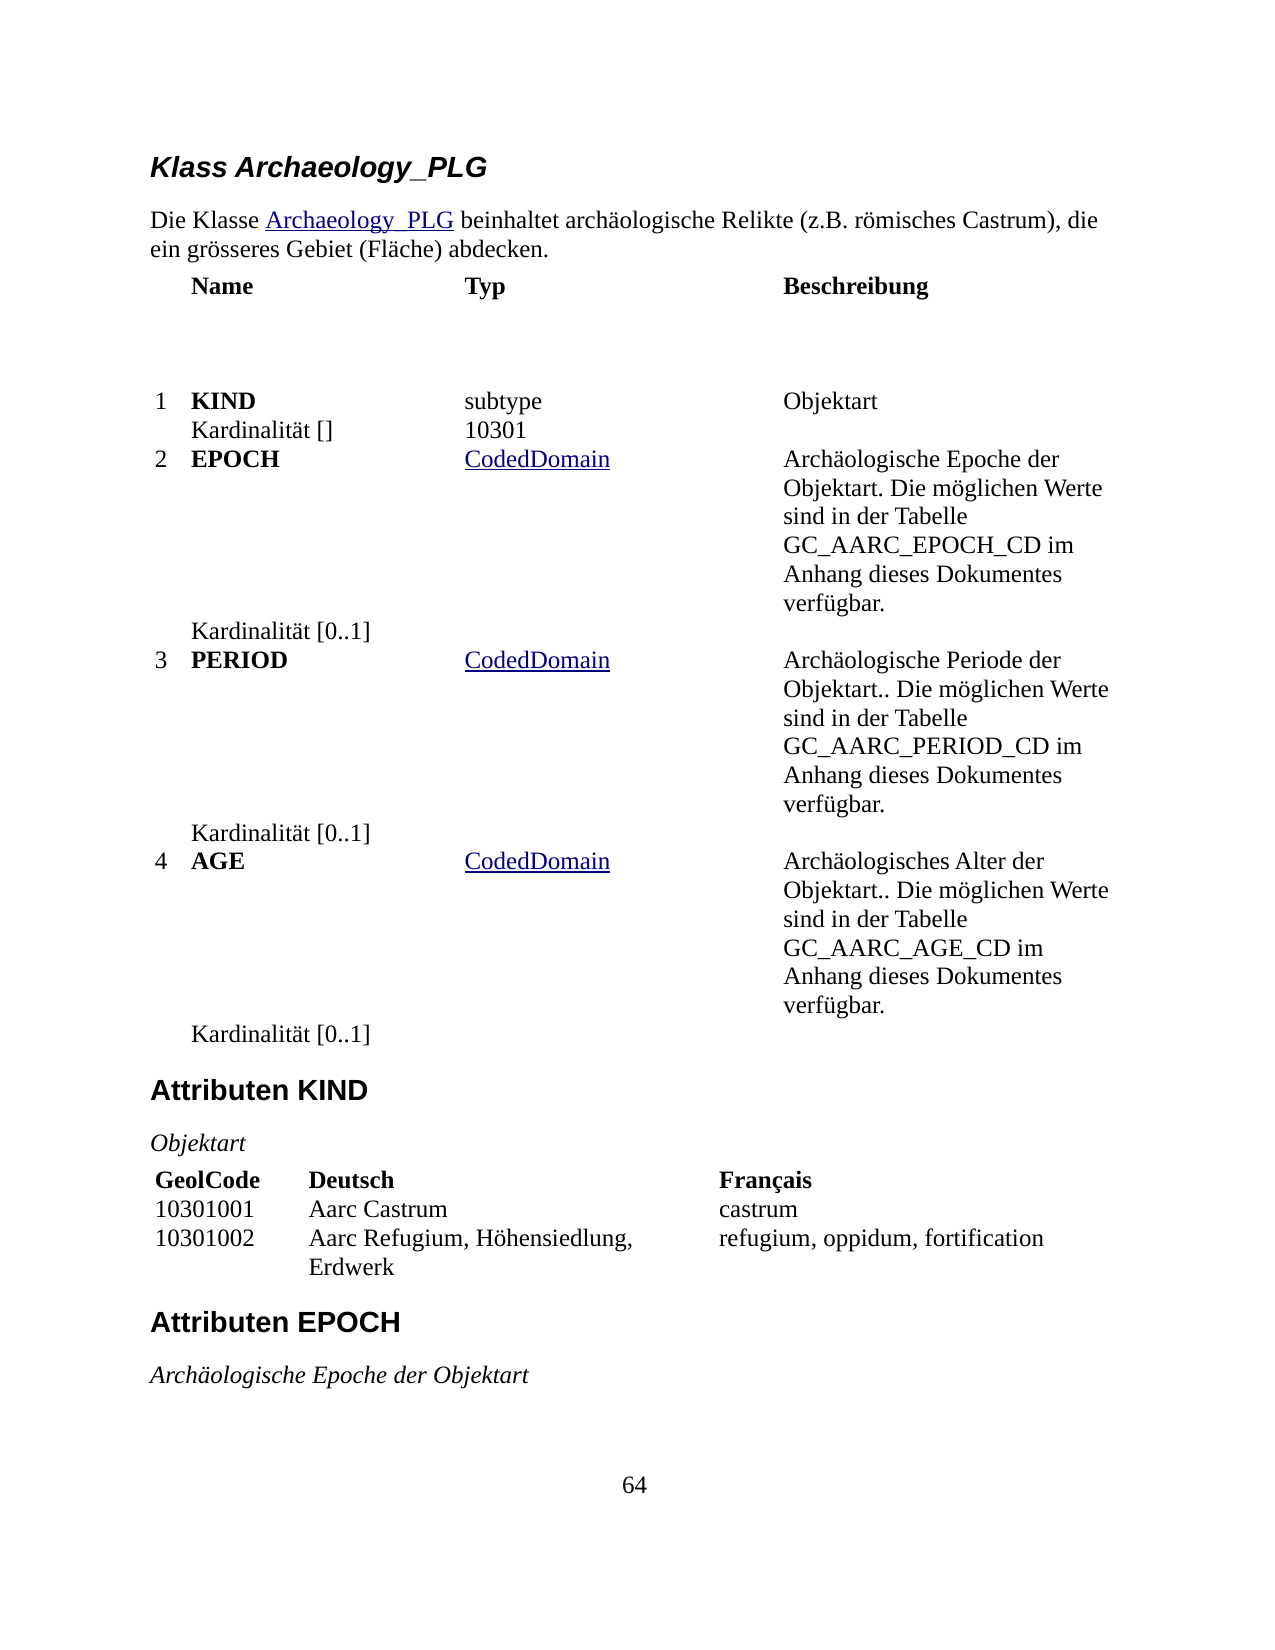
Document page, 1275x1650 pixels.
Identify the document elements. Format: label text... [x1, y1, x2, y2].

table_cell [150, 1019, 186, 1048]
table_cell Objektart [779, 386, 1125, 415]
table_cell Archäologisches Alter der Objektart.. Die möglichen Werte sind in der Tabelle GC_AARC_AGE_CD im Anhang dieses Dokumentes verfügbar. [779, 846, 1125, 1019]
table_cell Kardinalität [] [186, 415, 460, 444]
table_cell 4 [150, 846, 186, 1019]
table_cell 10301002 [150, 1223, 304, 1280]
table_cell CodedDomain [460, 444, 779, 616]
table_cell Archäologische Periode der Objektart.. Die möglichen Werte sind in der Tabelle GC_AARC_PERIOD_CD im Anhang dieses Dokumentes verfügbar. [779, 645, 1125, 818]
table_cell [779, 415, 1125, 444]
table_cell [150, 616, 186, 645]
text Objektart [150, 1128, 1125, 1156]
table_cell [779, 616, 1125, 645]
table_header Deutsch [304, 1165, 714, 1194]
subtitle Klass Archaeology_PLG [150, 150, 1125, 183]
text Archäologische Epoche der Objektart [150, 1360, 1125, 1389]
table_header GeolCode [150, 1165, 304, 1194]
table_header Français [714, 1165, 1125, 1194]
table_cell [460, 818, 779, 846]
text Die Klasse Archaeology_PLG beinhaltet archäologische Relikte (z.B. römisches Castrum), die ein grösseres Gebiet (Fläche) abdecken. [150, 205, 1125, 262]
table_cell 1 [150, 386, 186, 415]
table_cell 10301 [460, 415, 779, 444]
table_cell [460, 616, 779, 645]
table_cell [779, 818, 1125, 846]
subtitle Attributen EPOCH [150, 1305, 1125, 1339]
table_cell Archäologische Epoche der Objektart. Die möglichen Werte sind in der Tabelle GC_AARC_EPOCH_CD im Anhang dieses Dokumentes verfügbar. [779, 444, 1125, 616]
table_header Name [186, 271, 460, 386]
table_cell [460, 1019, 779, 1048]
table_cell 2 [150, 444, 186, 616]
table_cell Aarc Castrum [304, 1194, 714, 1223]
table_cell 3 [150, 645, 186, 818]
table_cell refugium, oppidum, fortification [714, 1223, 1125, 1280]
table_cell [779, 1019, 1125, 1048]
table_header [150, 271, 186, 386]
table_cell EPOCH [186, 444, 460, 616]
table_cell PERIOD [186, 645, 460, 818]
table_cell AGE [186, 846, 460, 1019]
table_header Beschreibung [779, 271, 1125, 386]
table_cell [150, 818, 186, 846]
table_cell Kardinalität [0..1] [186, 818, 460, 846]
table_cell Kardinalität [0..1] [186, 1019, 460, 1048]
table_cell KIND [186, 386, 460, 415]
table_cell CodedDomain [460, 645, 779, 818]
table_cell subtype [460, 386, 779, 415]
table_header Typ [460, 271, 779, 386]
table_cell Aarc Refugium, Höhensiedlung, Erdwerk [304, 1223, 714, 1280]
table_cell [150, 415, 186, 444]
table_cell CodedDomain [460, 846, 779, 1019]
table_cell Kardinalität [0..1] [186, 616, 460, 645]
table_cell castrum [714, 1194, 1125, 1223]
table_cell 10301001 [150, 1194, 304, 1223]
subtitle Attributen KIND [150, 1073, 1125, 1106]
